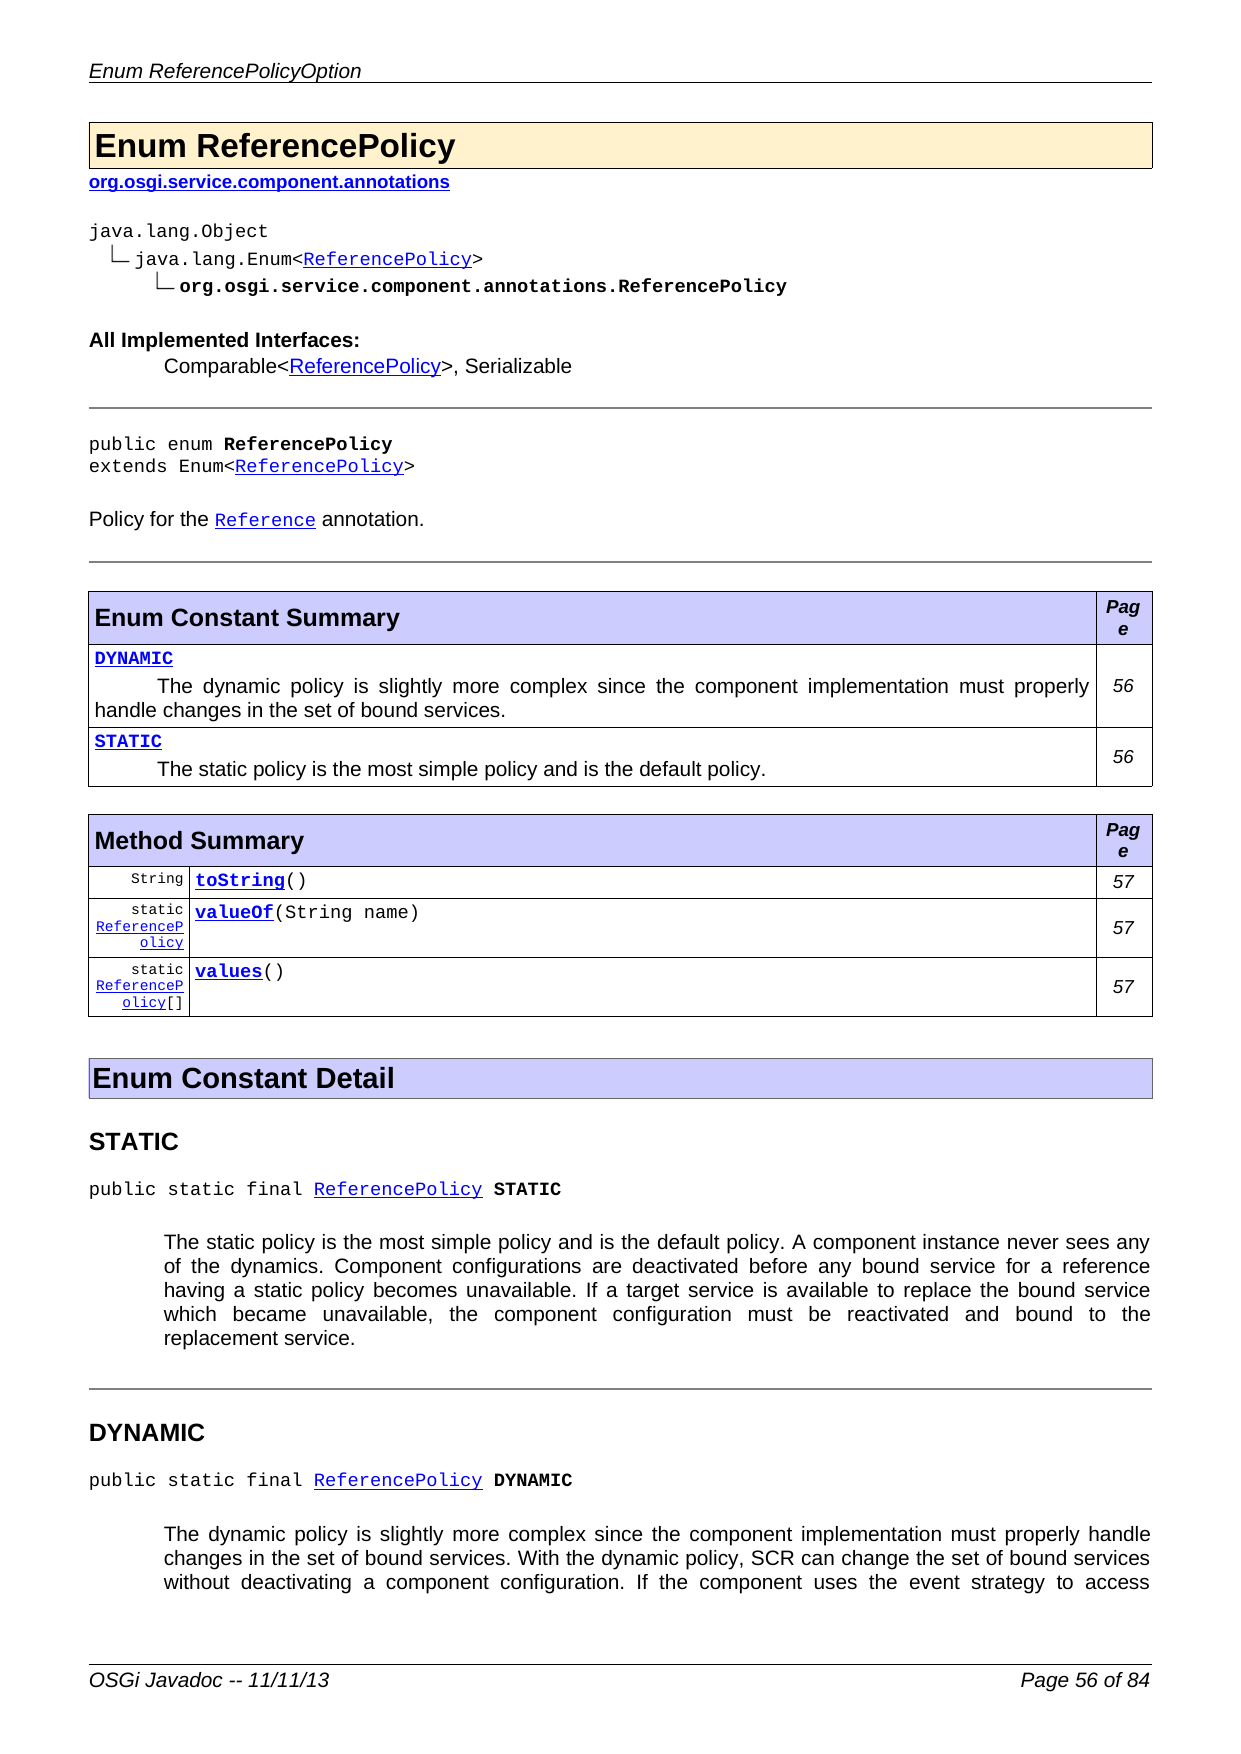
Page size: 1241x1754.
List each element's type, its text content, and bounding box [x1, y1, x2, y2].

table_cell DYNAMIC The dynamic policy is slightly more complex since the component implementation must properly handle changes in the set of bound services. [89, 645, 1096, 727]
text The dynamic policy is slightly more complex since the component implementation must properly handle changes in the set of bound services. With the dynamic policy, SCR can change the set of bound services without deactivating a component configuration. If the component uses the event strategy to access [163, 1522, 1152, 1593]
subtitle DYNAMIC [88, 1418, 1152, 1447]
table_cell String [89, 867, 189, 898]
picture [156, 270, 180, 293]
subtitle Enum Constant Detail [90, 1059, 1152, 1098]
text The static policy is the most simple policy and is the default policy. A component instance never sees any of the dynamics. Component configurations are deactivated before any bound service for a reference having a static policy becomes unavailable. If a target service is available to replace the bound service which became unavailable, the component configuration must be reactivated and bound to the replacement service. [163, 1230, 1152, 1350]
table_cell 56 [1097, 899, 1152, 957]
text java.lang.Object [88, 222, 1152, 243]
text extends Enum<ReferencePolicy> [88, 456, 1152, 478]
text java.lang.Enum<ReferencePolicy> [88, 243, 1152, 271]
table_cell toString() [190, 867, 1096, 898]
subtitle Enum ReferencePolicy [90, 123, 1152, 168]
subtitle STATIC [88, 1127, 1152, 1156]
subtitle All Implemented Interfaces: [88, 327, 1152, 351]
text public static final ReferencePolicy DYNAMIC [88, 1471, 1152, 1492]
table_cell STATIC The static policy is the most simple policy and is the default policy. [89, 728, 1096, 786]
table_header Enum Constant Summary [89, 592, 1096, 644]
table_header Method Summary [89, 815, 1096, 866]
text public enum ReferencePolicy [88, 435, 1152, 456]
table_cell 56 [1097, 958, 1152, 1016]
table_header Page [1097, 815, 1152, 866]
text public static final ReferencePolicy STATIC [88, 1180, 1152, 1201]
table_cell 55 [1097, 728, 1152, 786]
table_cell 56 [1097, 867, 1152, 898]
table_cell values() [190, 958, 1096, 1016]
table_cell static ReferencePolicy[] [89, 958, 189, 1016]
table_cell static ReferencePolicy [89, 899, 189, 957]
text Policy for the Reference annotation. [88, 507, 1152, 532]
picture [111, 243, 135, 266]
text org.osgi.service.component.annotations.ReferencePolicy [88, 271, 1152, 298]
table_cell 55 [1097, 645, 1152, 727]
text Comparable<ReferencePolicy>, Serializable [163, 354, 1152, 378]
table_header Page [1097, 592, 1152, 644]
table_cell valueOf(String name) [190, 899, 1096, 957]
text org.osgi.service.component.annotations [88, 171, 1152, 193]
